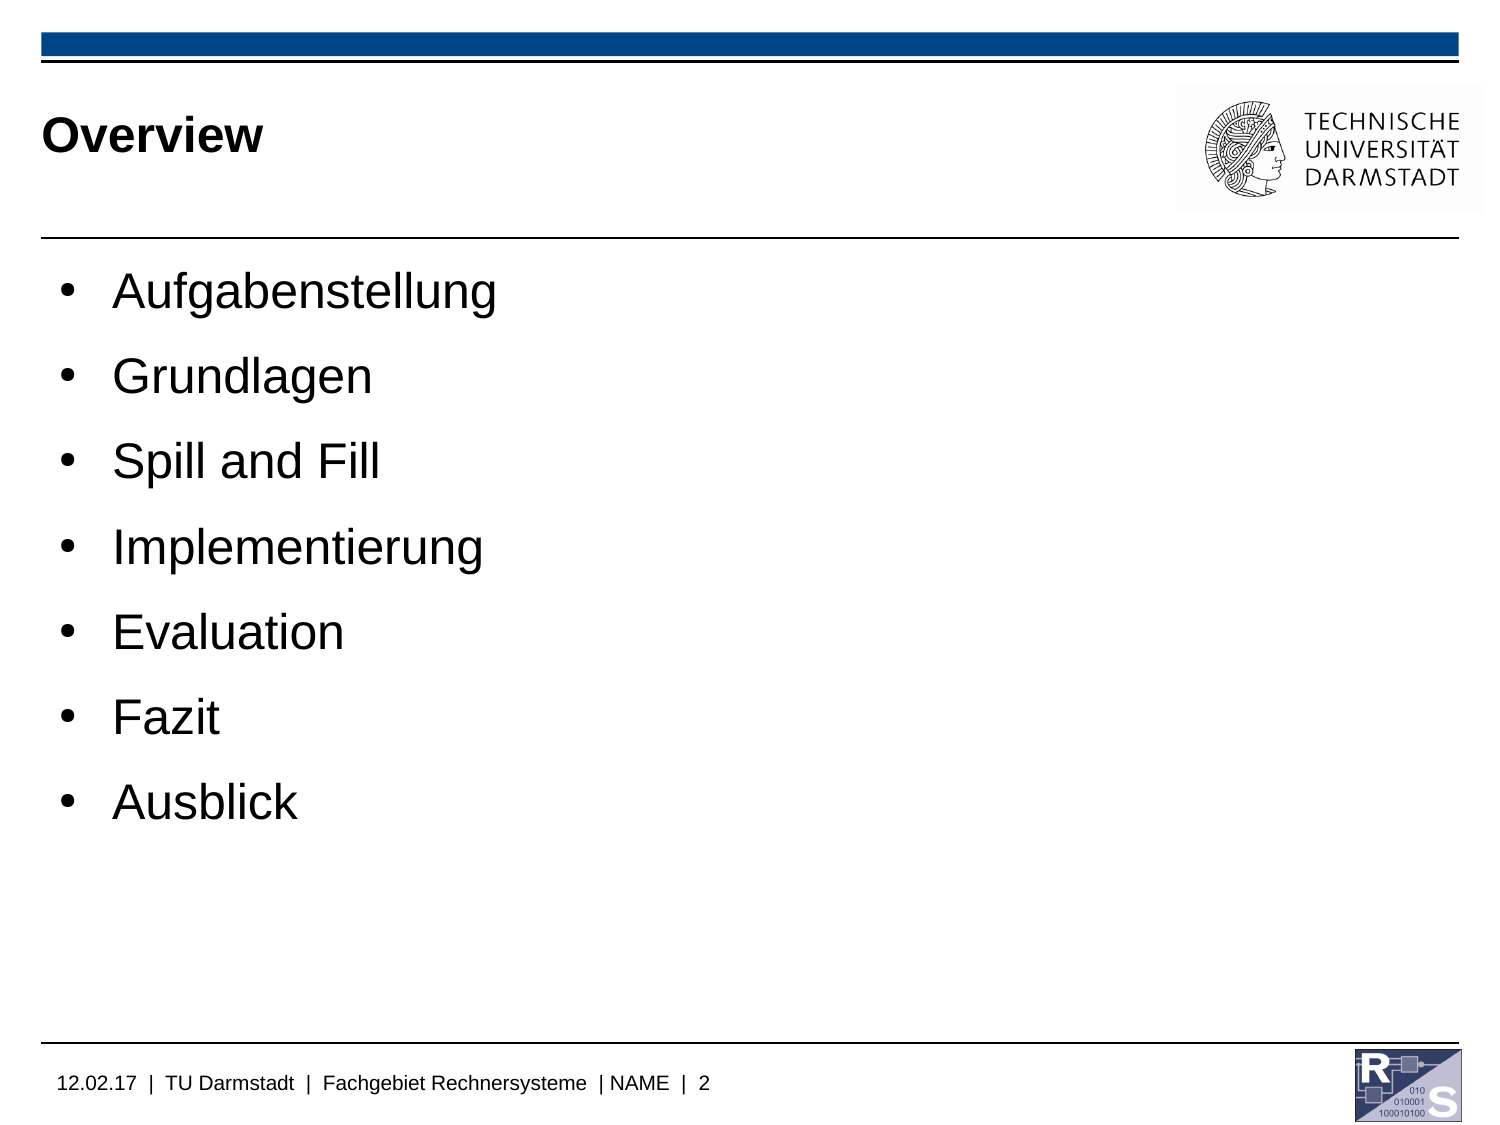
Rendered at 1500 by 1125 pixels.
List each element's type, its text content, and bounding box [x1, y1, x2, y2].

picture [1355, 1049, 1462, 1122]
title Overview [41, 60, 1131, 211]
list Aufgabenstellung Grundlagen Spill and Fill Implementierung Evaluation Fazit Ausblick [41, 263, 1455, 1032]
